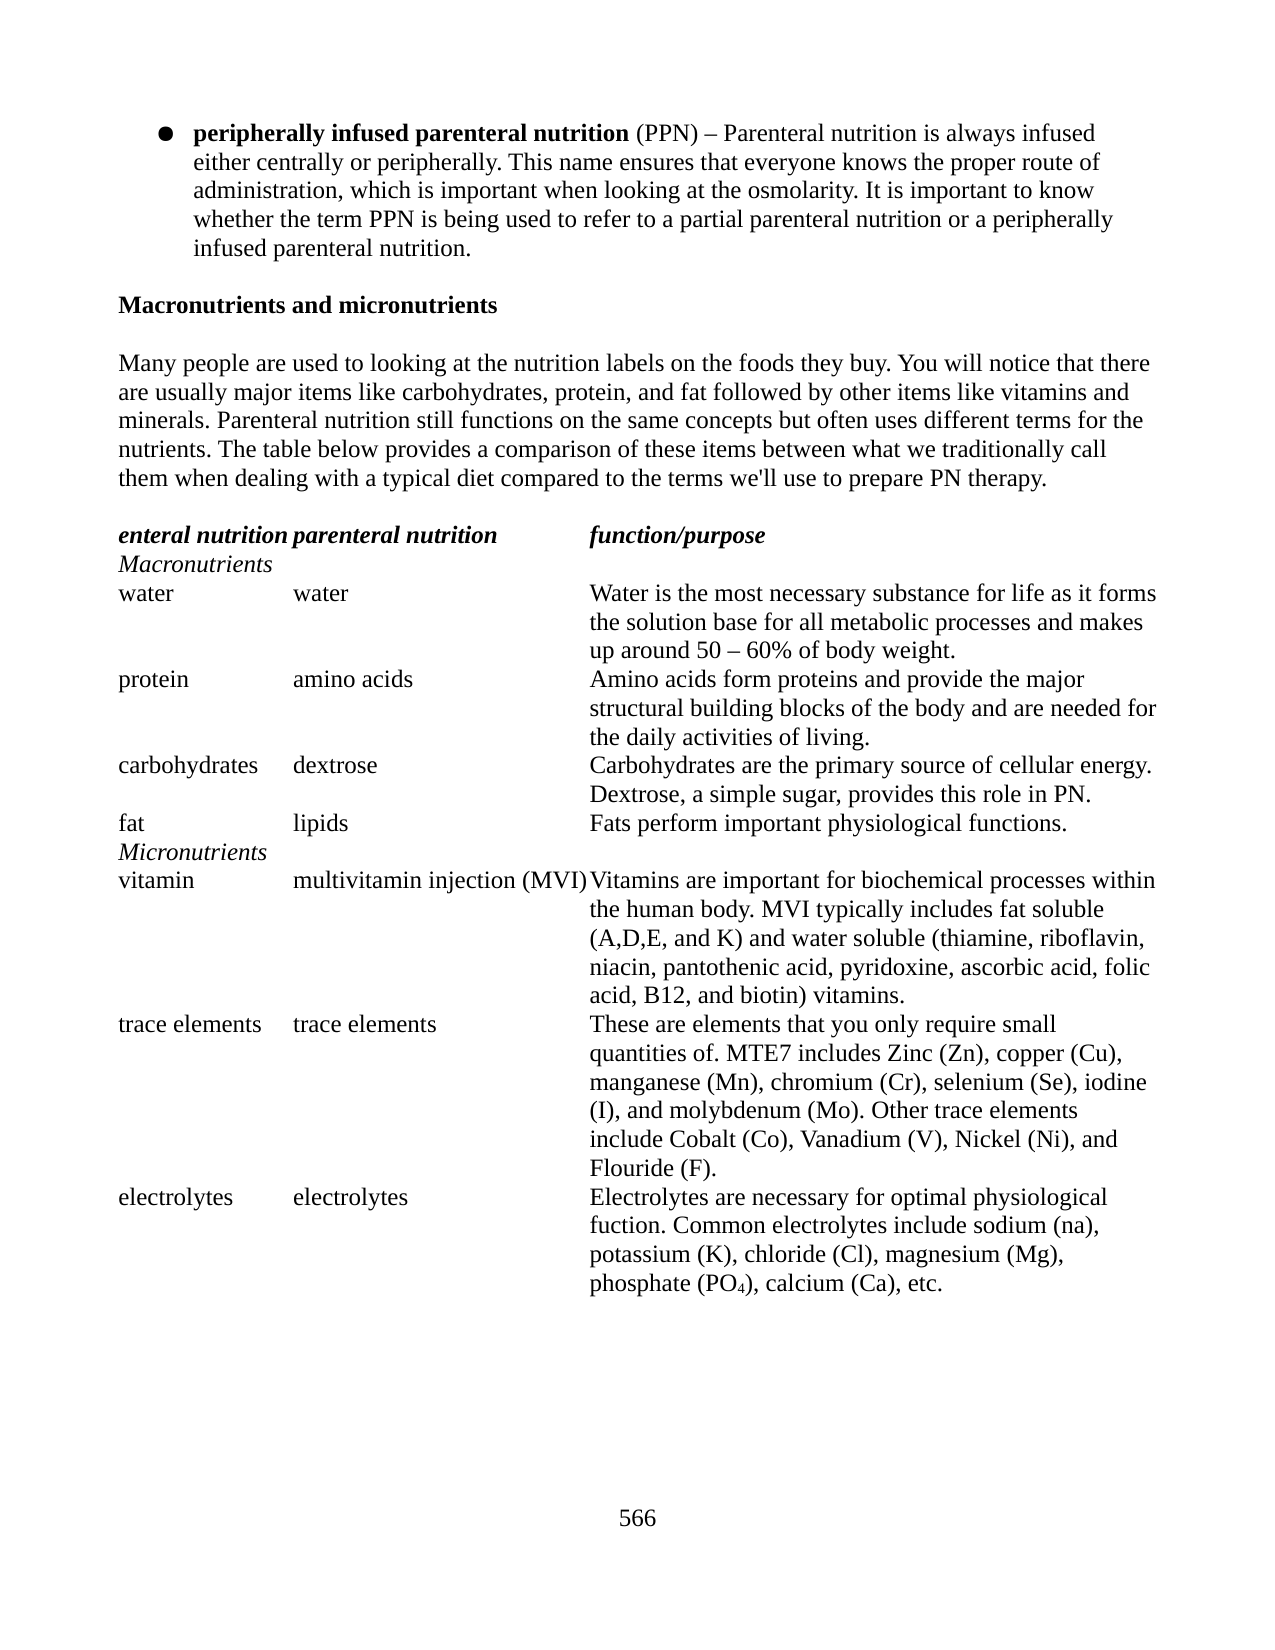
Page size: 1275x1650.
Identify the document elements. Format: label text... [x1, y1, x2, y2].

text Many people are used to looking at the nutrition labels on the foods they buy. You will notice that there are usually major items like carbohydrates, protein, and fat followed by other items like vitamins and minerals. Parenteral nutrition still functions on the same concepts but often uses different terms for the nutrients. The table below provides a comparison of these items between what we traditionally call them when dealing with a typical diet compared to the terms we'll use to prepare PN therapy. [118, 348, 1157, 492]
table_cell dextrose [293, 751, 589, 808]
table_cell amino acids [293, 664, 589, 751]
table_cell Micronutrients [118, 837, 293, 866]
table_cell Electrolytes are necessary for optimal physiological fuction. Common electrolytes include sodium (na), potassium (K), chloride (Cl), magnesium (Mg), phosphate (PO4), calcium (Ca), etc. [589, 1182, 1157, 1297]
table_cell [293, 549, 589, 578]
table_cell Water is the most necessary substance for life as it forms the solution base for all metabolic processes and makes up around 50 – 60% of body weight. [589, 578, 1157, 664]
table_header enteral nutrition [118, 521, 293, 549]
table_cell Fats perform important physiological functions. [589, 808, 1157, 837]
table_cell Carbohydrates are the primary source of cellular energy. Dextrose, a simple sugar, provides this role in PN. [589, 751, 1157, 808]
table_cell electrolytes [118, 1182, 293, 1297]
table_cell trace elements [293, 1009, 589, 1182]
table_cell lipids [293, 808, 589, 837]
table_cell These are elements that you only require small quantities of. MTE7 includes Zinc (Zn), copper (Cu), manganese (Mn), chromium (Cr), selenium (Se), iodine (I), and molybdenum (Mo). Other trace elements include Cobalt (Co), Vanadium (V), Nickel (Ni), and Flouride (F). [589, 1009, 1157, 1182]
table_header parenteral nutrition [293, 521, 589, 549]
text Macronutrients and micronutrients [118, 291, 1157, 319]
table_cell fat [118, 808, 293, 837]
table_cell [589, 549, 1157, 578]
table_cell carbohydrates [118, 751, 293, 808]
table_cell water [293, 578, 589, 664]
table_cell Vitamins are important for biochemical processes within the human body. MVI typically includes fat soluble (A,D,E, and K) and water soluble (thiamine, riboflavin, niacin, pantothenic acid, pyridoxine, ascorbic acid, folic acid, B12, and biotin) vitamins. [589, 866, 1157, 1009]
table_cell [589, 837, 1157, 866]
table_cell trace elements [118, 1009, 293, 1182]
list peripherally infused parenteral nutrition (PPN) – Parenteral nutrition is always infused either centrally or peripherally. This name ensures that everyone knows the proper route of administration, which is important when looking at the osmolarity. It is important to know whether the term PPN is being used to refer to a partial parenteral nutrition or a peripherally infused parenteral nutrition. [156, 118, 1157, 262]
table_cell Macronutrients [118, 549, 293, 578]
table_cell Amino acids form proteins and provide the major structural building blocks of the body and are needed for the daily activities of living. [589, 664, 1157, 751]
table_cell electrolytes [293, 1182, 589, 1297]
table_cell water [118, 578, 293, 664]
table_cell vitamin [118, 866, 293, 1009]
table_cell protein [118, 664, 293, 751]
table_cell [293, 837, 589, 866]
table_header function/purpose [589, 521, 1157, 549]
table_cell multivitamin injection (MVI) [293, 866, 589, 1009]
